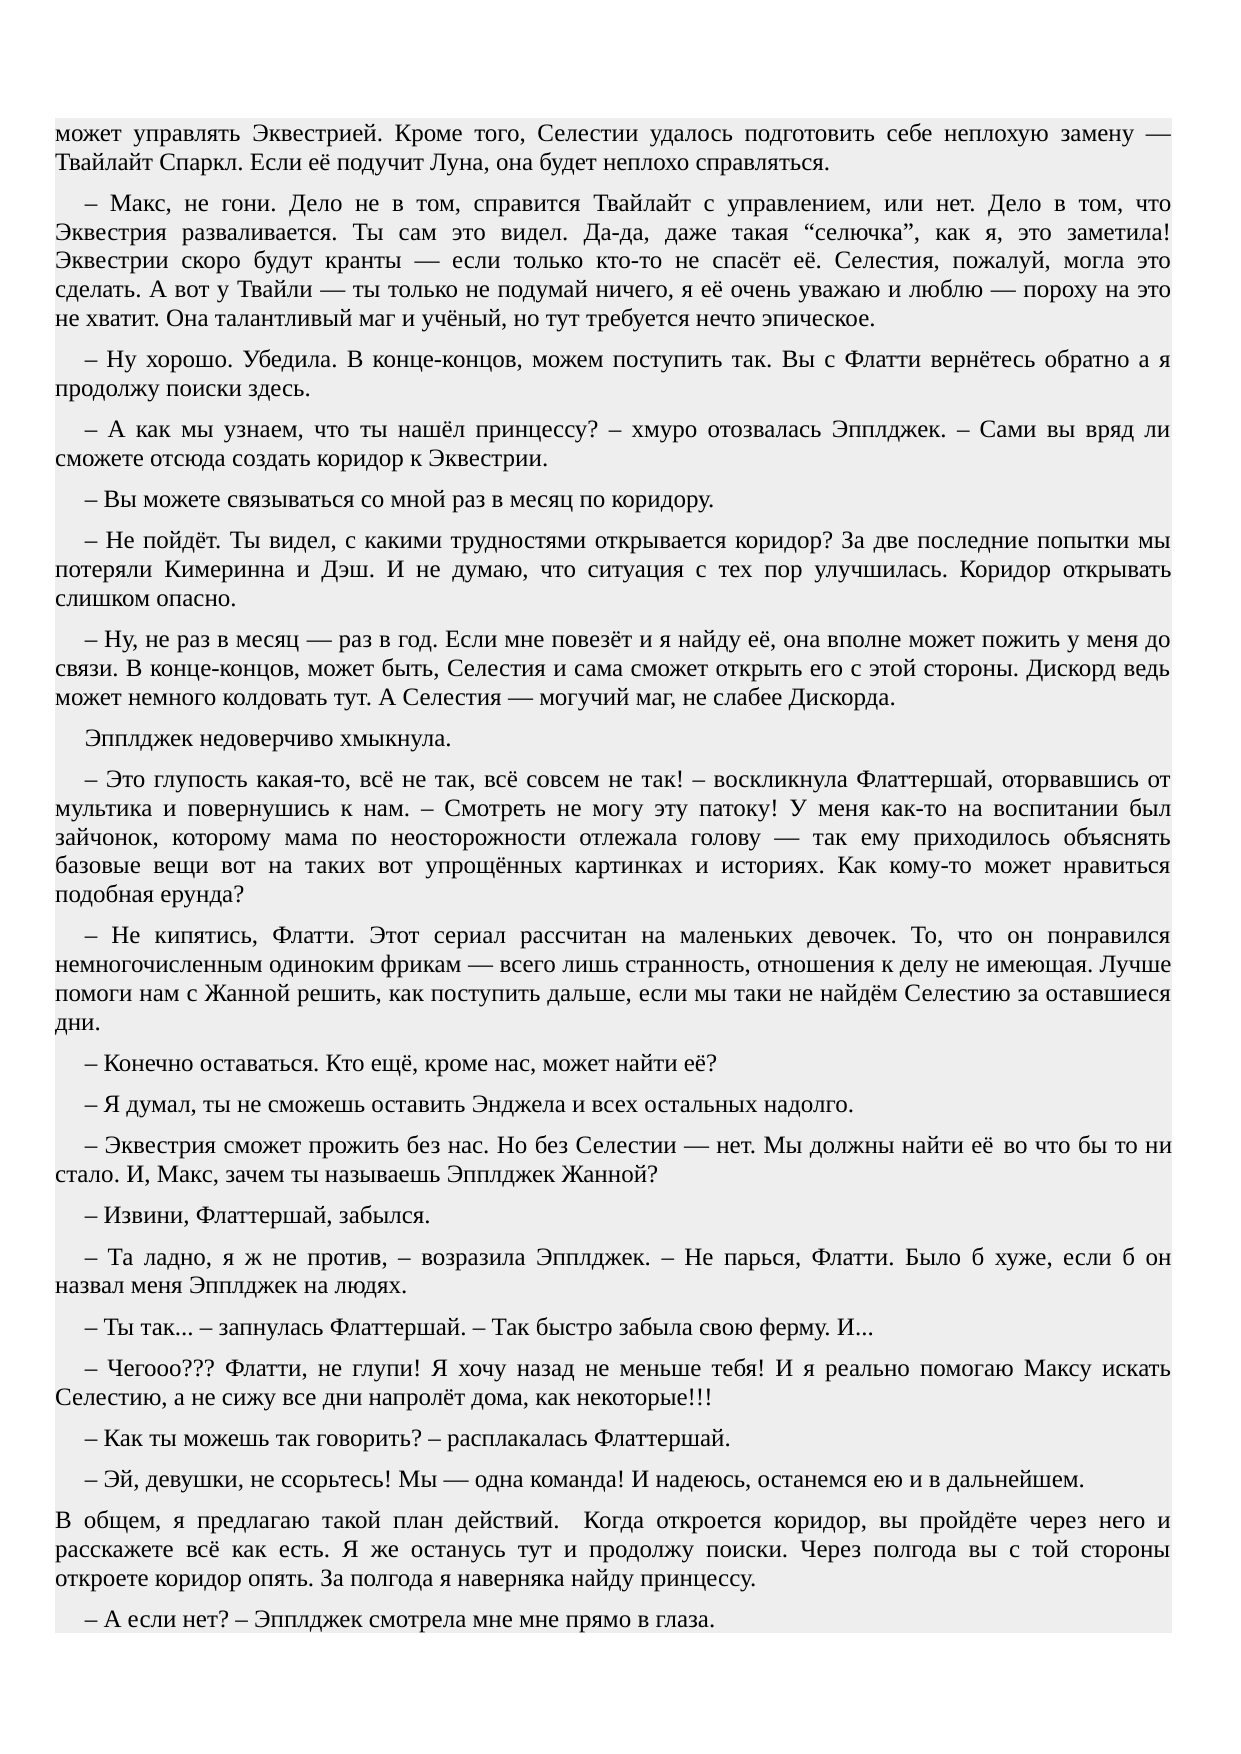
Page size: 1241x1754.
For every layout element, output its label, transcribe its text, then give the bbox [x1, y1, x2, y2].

list В общем, я предлагаю такой план действий. Когда откроется коридор, вы пройдёте через него и расскажете всё как есть. Я же останусь тут и продолжу поиски. Через полгода вы с той стороны откроете коридор опять. За полгода я наверняка найду принцессу. [55, 1506, 1172, 1592]
text – Ну, не раз в месяц — раз в год. Если мне повезёт и я найду её, она вполне может пожить у меня до связи. В конце-концов, может быть, Селестия и сама сможет открыть его с этой стороны. Дискорд ведь может немного колдовать тут. А Селестия — могучий маг, не слабее Дискорда. [55, 624, 1172, 711]
text – Ну хорошо. Убедила. В конце-концов, можем поступить так. Вы с Флатти вернётесь обратно а я продолжу поиски здесь. [55, 344, 1172, 402]
text – Эквестрия сможет прожить без нас. Но без Селестии — нет. Мы должны найти её во что бы то ни стало. И, Макс, зачем ты называешь Эпплджек Жанной? [55, 1131, 1172, 1188]
text – Макс, не гони. Дело не в том, справится Твайлайт с управлением, или нет. Дело в том, что Эквестрия разваливается. Ты сам это видел. Да-да, даже такая “селючка”, как я, это заметила! Эквестрии скоро будут кранты — если только кто-то не спасёт её. Селестия, пожалуй, могла это сделать. А вот у Твайли — ты только не подумай ничего, я её очень уважаю и люблю — пороху на это не хватит. Она талантливый маг и учёный, но тут требуется нечто эпическое. [55, 188, 1172, 332]
text – Это глупость какая-то, всё не так, всё совсем не так! – воскликнула Флаттершай, оторвавшись от мультика и повернушись к нам. – Смотреть не могу эту патоку! У меня как-то на воспитании был зайчонок, которому мама по неосторожности отлежала голову — так ему приходилось объяснять базовые вещи вот на таких вот упрощённых картинках и историях. Как кому-то может нравиться подобная ерунда? [55, 764, 1172, 908]
text – Конечно оставаться. Кто ещё, кроме нас, может найти её? [55, 1048, 1172, 1077]
text – А как мы узнаем, что ты нашёл принцессу? – хмуро отозвалась Эпплджек. – Сами вы вряд ли сможете отсюда создать коридор к Эквестрии. [55, 414, 1172, 472]
text – Не пойдёт. Ты видел, с какими трудностями открывается коридор? За две последние попытки мы потеряли Кимеринна и Дэш. И не думаю, что ситуация с тех пор улучшилась. Коридор открывать слишком опасно. [55, 526, 1172, 612]
text – Чегооо??? Флатти, не глупи! Я хочу назад не меньше тебя! И я реально помогаю Максу искать Селестию, а не сижу все дни напролёт дома, как некоторые!!! [55, 1353, 1172, 1411]
text – Ты так... – запнулась Флаттершай. – Так быстро забыла свою ферму. И... [55, 1312, 1172, 1341]
text – Та ладно, я ж не против, – возразила Эпплджек. – Не парься, Флатти. Было б хуже, если б он назвал меня Эпплджек на людях. [55, 1242, 1172, 1299]
text может управлять Эквестрией. Кроме того, Селестии удалось подготовить себе неплохую замену — Твайлайт Спаркл. Если её подучит Луна, она будет неплохо справляться. [55, 118, 1172, 176]
text Эпплджек недоверчиво хмыкнула. [55, 723, 1172, 752]
text – Не кипятись, Флатти. Этот сериал рассчитан на маленьких девочек. То, что он понравился немногочисленным одиноким фрикам — всего лишь странность, отношения к делу не имеющая. Лучше помоги нам с Жанной решить, как поступить дальше, если мы таки не найдём Селестию за оставшиеся дни. [55, 921, 1172, 1036]
text – Я думал, ты не сможешь оставить Энджела и всех остальных надолго. [55, 1089, 1172, 1118]
text – Вы можете связываться со мной раз в месяц по коридору. [55, 484, 1172, 513]
text – Извини, Флаттершай, забылся. [55, 1201, 1172, 1229]
text – Как ты можешь так говорить? – расплакалась Флаттершай. [55, 1423, 1172, 1452]
text – А если нет? – Эпплджек смотрела мне мне прямо в глаза. [55, 1604, 1172, 1633]
text – Эй, девушки, не ссорьтесь! Мы — одна команда! И надеюсь, останемся ею и в дальнейшем. [55, 1464, 1172, 1493]
